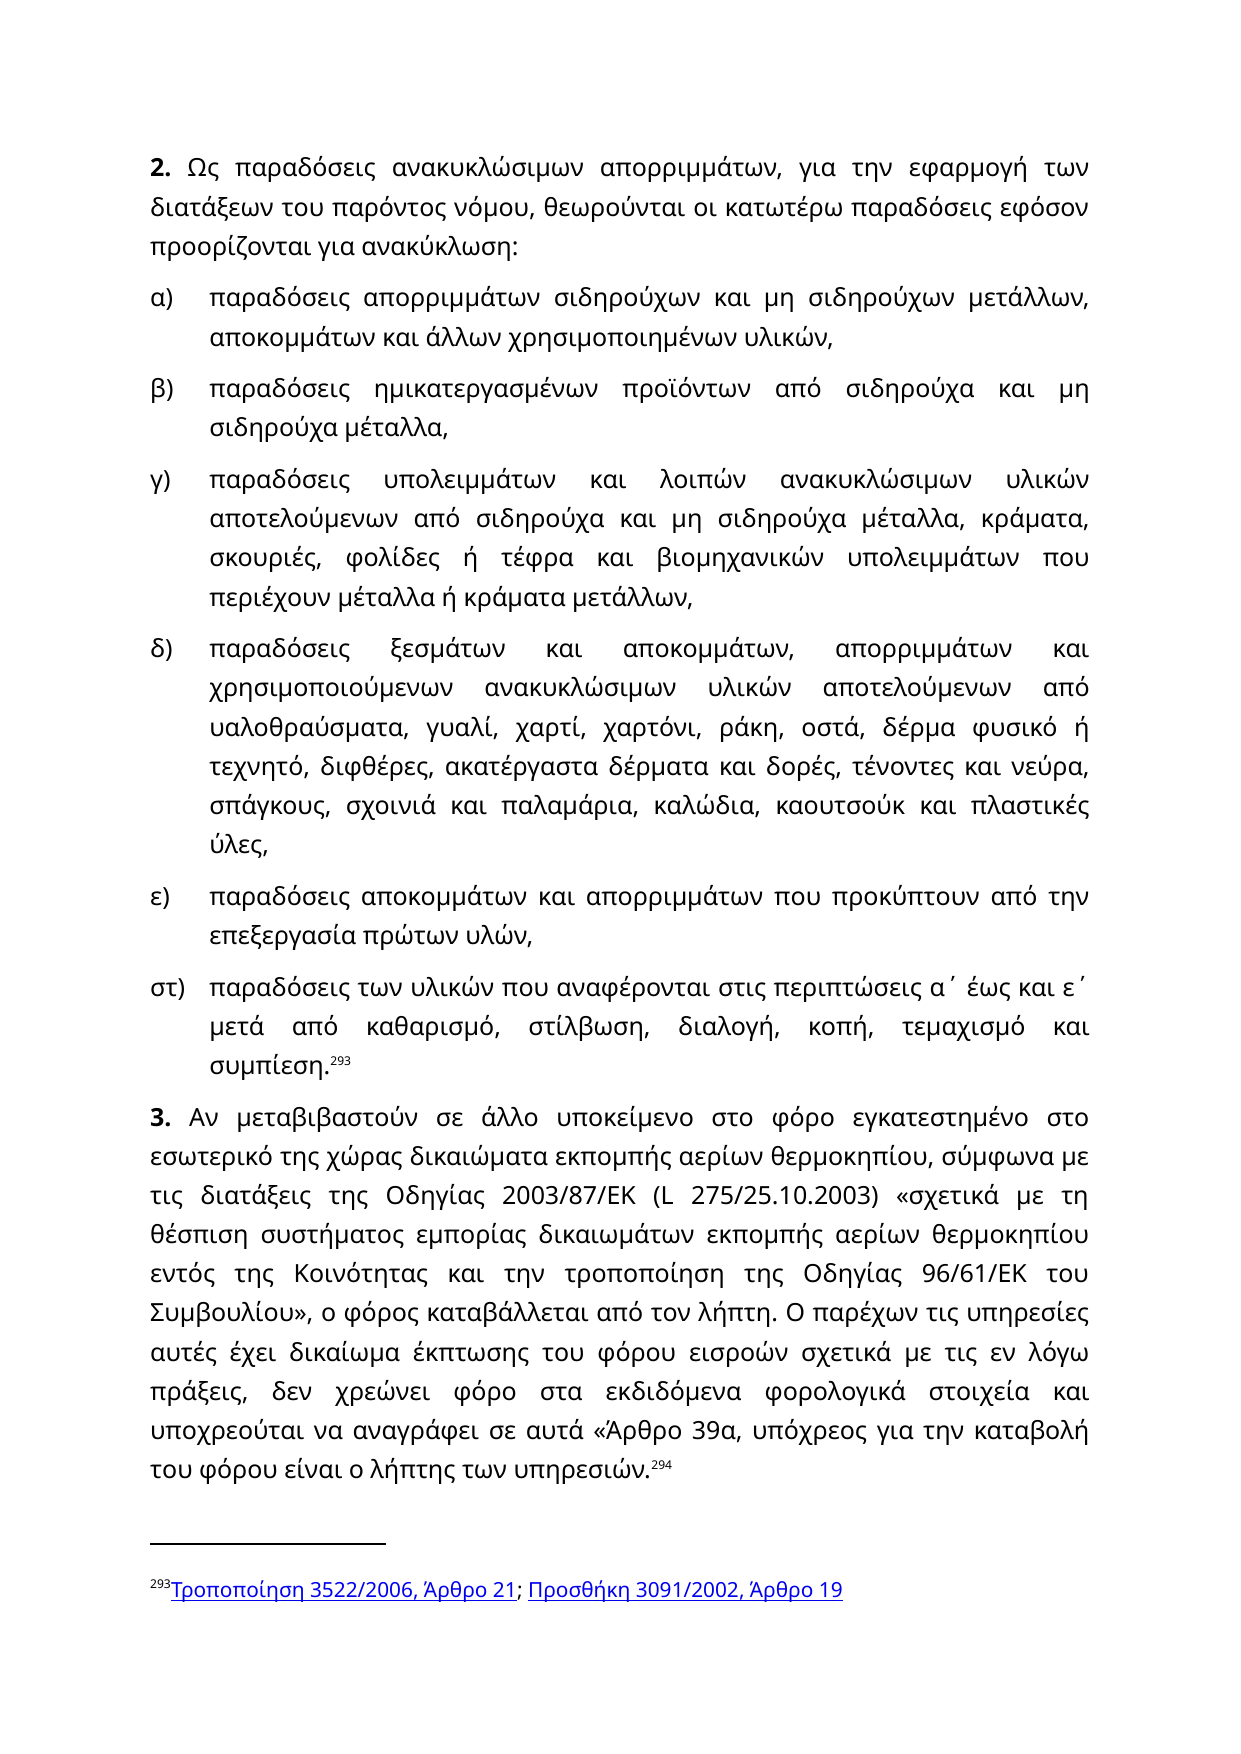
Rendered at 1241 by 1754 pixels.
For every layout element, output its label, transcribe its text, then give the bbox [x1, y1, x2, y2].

list α) παραδόσεις απορριμμάτων σιδηρούχων και μη σιδηρούχων μετάλλων, αποκομμάτων και άλλων χρησιμοποιημένων υλικών, [150, 280, 1090, 353]
text 2. Ως παραδόσεις ανακυκλώσιμων απορριμμάτων, για την εφαρμογή των διατάξεων του παρόντος νόμου, θεωρούνται οι κατωτέρω παραδόσεις εφόσον προορίζονται για ανακύκλωση: [150, 150, 1090, 262]
list ε) παραδόσεις αποκομμάτων και απορριμμάτων που προκύπτουν από την επεξεργασία πρώτων υλών, [150, 878, 1090, 952]
text Τροποποίηση 3522/2006, Άρθρο 21; Προσθήκη 3091/2002, Άρθρο 19 [150, 1576, 1090, 1604]
text 3. Αν μεταβιβαστούν σε άλλο υποκείμενο στο φόρο εγκατεστημένο στο εσωτερικό της χώρας δικαιώματα εκπομπής αερίων θερμοκηπίου, σύμφωνα με τις διατάξεις της Οδηγίας 2003/87/ΕΚ (L 275/25.10.2003) «σχετικά με τη θέσπιση συστήματος εμπορίας δικαιωμάτων εκπομπής αερίων θερμοκηπίου εντός της Κοινότητας και την τροποποίηση της Οδηγίας 96/61/ΕΚ του Συμβουλίου», ο φόρος καταβάλλεται από τον λήπτη. Ο παρέχων τις υπηρεσίες αυτές έχει δικαίωμα έκπτωσης του φόρου εισροών σχετικά με τις εν λόγω πράξεις, δεν χρεώνει φόρο στα εκδιδόμενα φορολογικά στοιχεία και υποχρεούται να αναγράφει σε αυτά «Άρθρο 39α, υπόχρεος για την καταβολή του φόρου είναι ο λήπτης των υπηρεσιών. [150, 1099, 1090, 1486]
list δ) παραδόσεις ξεσμάτων και αποκομμάτων, απορριμμάτων και χρησιμοποιούμενων ανακυκλώσιμων υλικών αποτελούμενων από υαλοθραύσματα, γυαλί, χαρτί, χαρτόνι, ράκη, οστά, δέρμα φυσικό ή τεχνητό, διφθέρες, ακατέργαστα δέρματα και δορές, τένοντες και νεύρα, σπάγκους, σχοινιά και παλαμάρια, καλώδια, καουτσούκ και πλαστικές ύλες, [150, 631, 1090, 861]
list στ) παραδόσεις των υλικών που αναφέρονται στις περιπτώσεις α΄ έως και ε΄ μετά από καθαρισμό, στίλβωση, διαλογή, κοπή, τεμαχισμό και συμπίεση. [150, 969, 1090, 1082]
list β) παραδόσεις ημικατεργασμένων προϊόντων από σιδηρούχα και μη σιδηρούχα μέταλλα, [150, 371, 1090, 444]
list γ) παραδόσεις υπολειμμάτων και λοιπών ανακυκλώσιμων υλικών αποτελούμενων από σιδηρούχα και μη σιδηρούχα μέταλλα, κράματα, σκουριές, φολίδες ή τέφρα και βιομηχανικών υπολειμμάτων που περιέχουν μέταλλα ή κράματα μετάλλων, [150, 462, 1090, 613]
